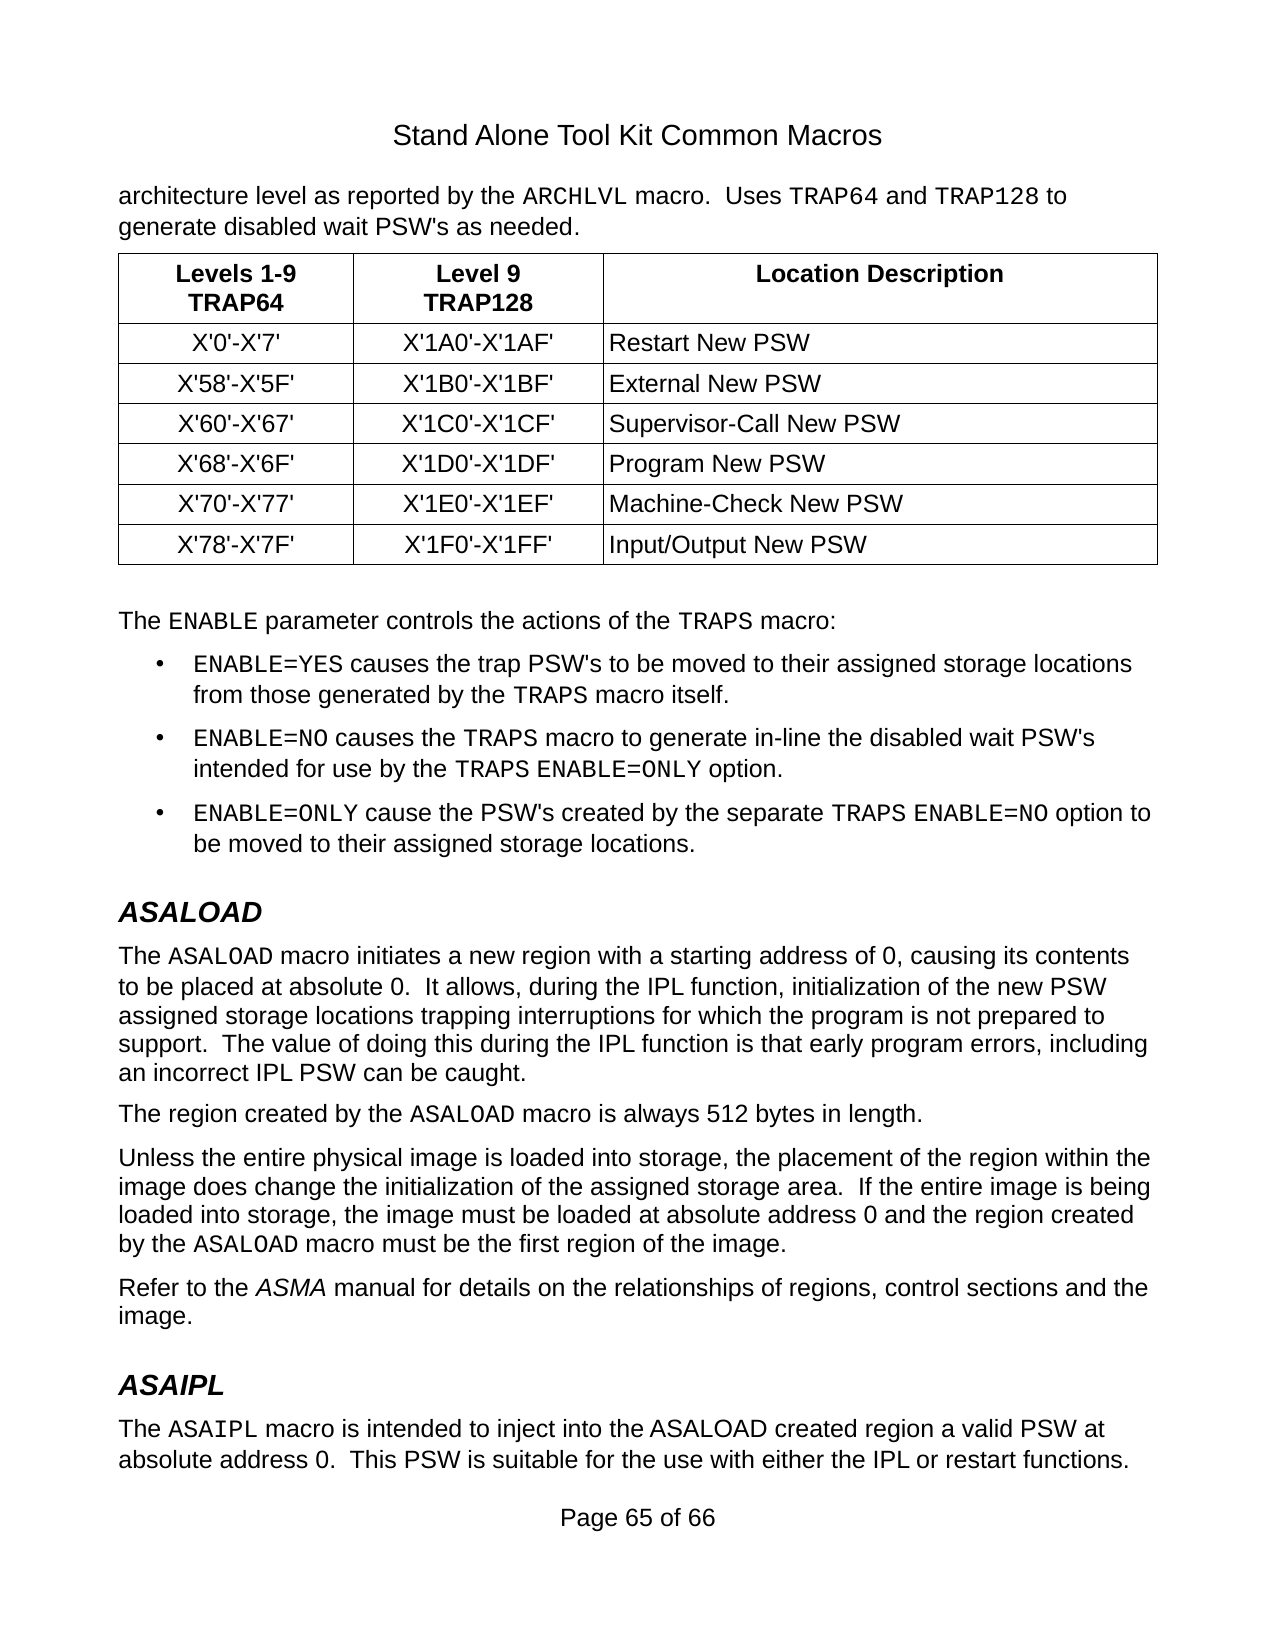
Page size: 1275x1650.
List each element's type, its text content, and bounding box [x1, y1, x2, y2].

table_cell X'1E0'-X'1EF' [354, 485, 603, 524]
text Refer to the ASMA manual for details on the relationships of regions, control sections and the image. [118, 1273, 1157, 1330]
text Unless the entire physical image is loaded into storage, the placement of the region within the image does change the initialization of the assigned storage area. If the entire image is being loaded into storage, the image must be loaded at absolute address 0 and the region created by the ASALOAD macro must be the first region of the image. [118, 1143, 1157, 1260]
table_header Location Description [604, 254, 1157, 322]
table_cell Restart New PSW [604, 324, 1157, 363]
table_cell X'1A0'-X'1AF' [354, 324, 603, 363]
text The ASALOAD macro initiates a new region with a starting address of 0, causing its contents to be placed at absolute 0. It allows, during the IPL function, initialization of the new PSW assigned storage locations trapping interruptions for which the program is not prepared to support. The value of doing this during the IPL function is that early program errors, including an incorrect IPL PSW can be caught. [118, 941, 1157, 1087]
table_cell Supervisor-Call New PSW [604, 404, 1157, 443]
table_header Level 9 TRAP128 [354, 254, 603, 322]
table_header Levels 1-9 TRAP64 [119, 254, 353, 322]
table_cell X'1D0'-X'1DF' [354, 444, 603, 484]
table_cell X'60'-X'67' [119, 404, 353, 443]
list ENABLE=YES causes the trap PSW's to be moved to their assigned storage locations from those generated by the TRAPS macro itself. [156, 649, 1157, 711]
subtitle ASAIPL [118, 1368, 1157, 1401]
text The ENABLE parameter controls the actions of the TRAPS macro: [118, 606, 1157, 637]
table_cell Program New PSW [604, 444, 1157, 484]
text architecture level as reported by the ARCHLVL macro. Uses TRAP64 and TRAP128 to generate disabled wait PSW's as needed. [118, 181, 1157, 241]
subtitle ASALOAD [118, 895, 1157, 928]
table_cell X'1B0'-X'1BF' [354, 364, 603, 403]
table_cell X'1F0'-X'1FF' [354, 525, 603, 564]
table_cell X'1C0'-X'1CF' [354, 404, 603, 443]
table_cell X'58'-X'5F' [119, 364, 353, 403]
table_cell External New PSW [604, 364, 1157, 403]
table_cell X'0'-X'7' [119, 324, 353, 363]
table_cell Machine-Check New PSW [604, 485, 1157, 524]
table_cell Input/Output New PSW [604, 525, 1157, 564]
text The ASAIPL macro is intended to inject into the ASALOAD created region a valid PSW at absolute address 0. This PSW is suitable for the use with either the IPL or restart functions. [118, 1414, 1157, 1473]
list ENABLE=ONLY cause the PSW's created by the separate TRAPS ENABLE=NO option to be moved to their assigned storage locations. [156, 798, 1157, 857]
list ENABLE=NO causes the TRAPS macro to generate in-line the disabled wait PSW's intended for use by the TRAPS ENABLE=ONLY option. [156, 723, 1157, 785]
table_cell X'68'-X'6F' [119, 444, 353, 484]
table_cell X'78'-X'7F' [119, 525, 353, 564]
table_cell X'70'-X'77' [119, 485, 353, 524]
text The region created by the ASALOAD macro is always 512 bytes in length. [118, 1099, 1157, 1130]
